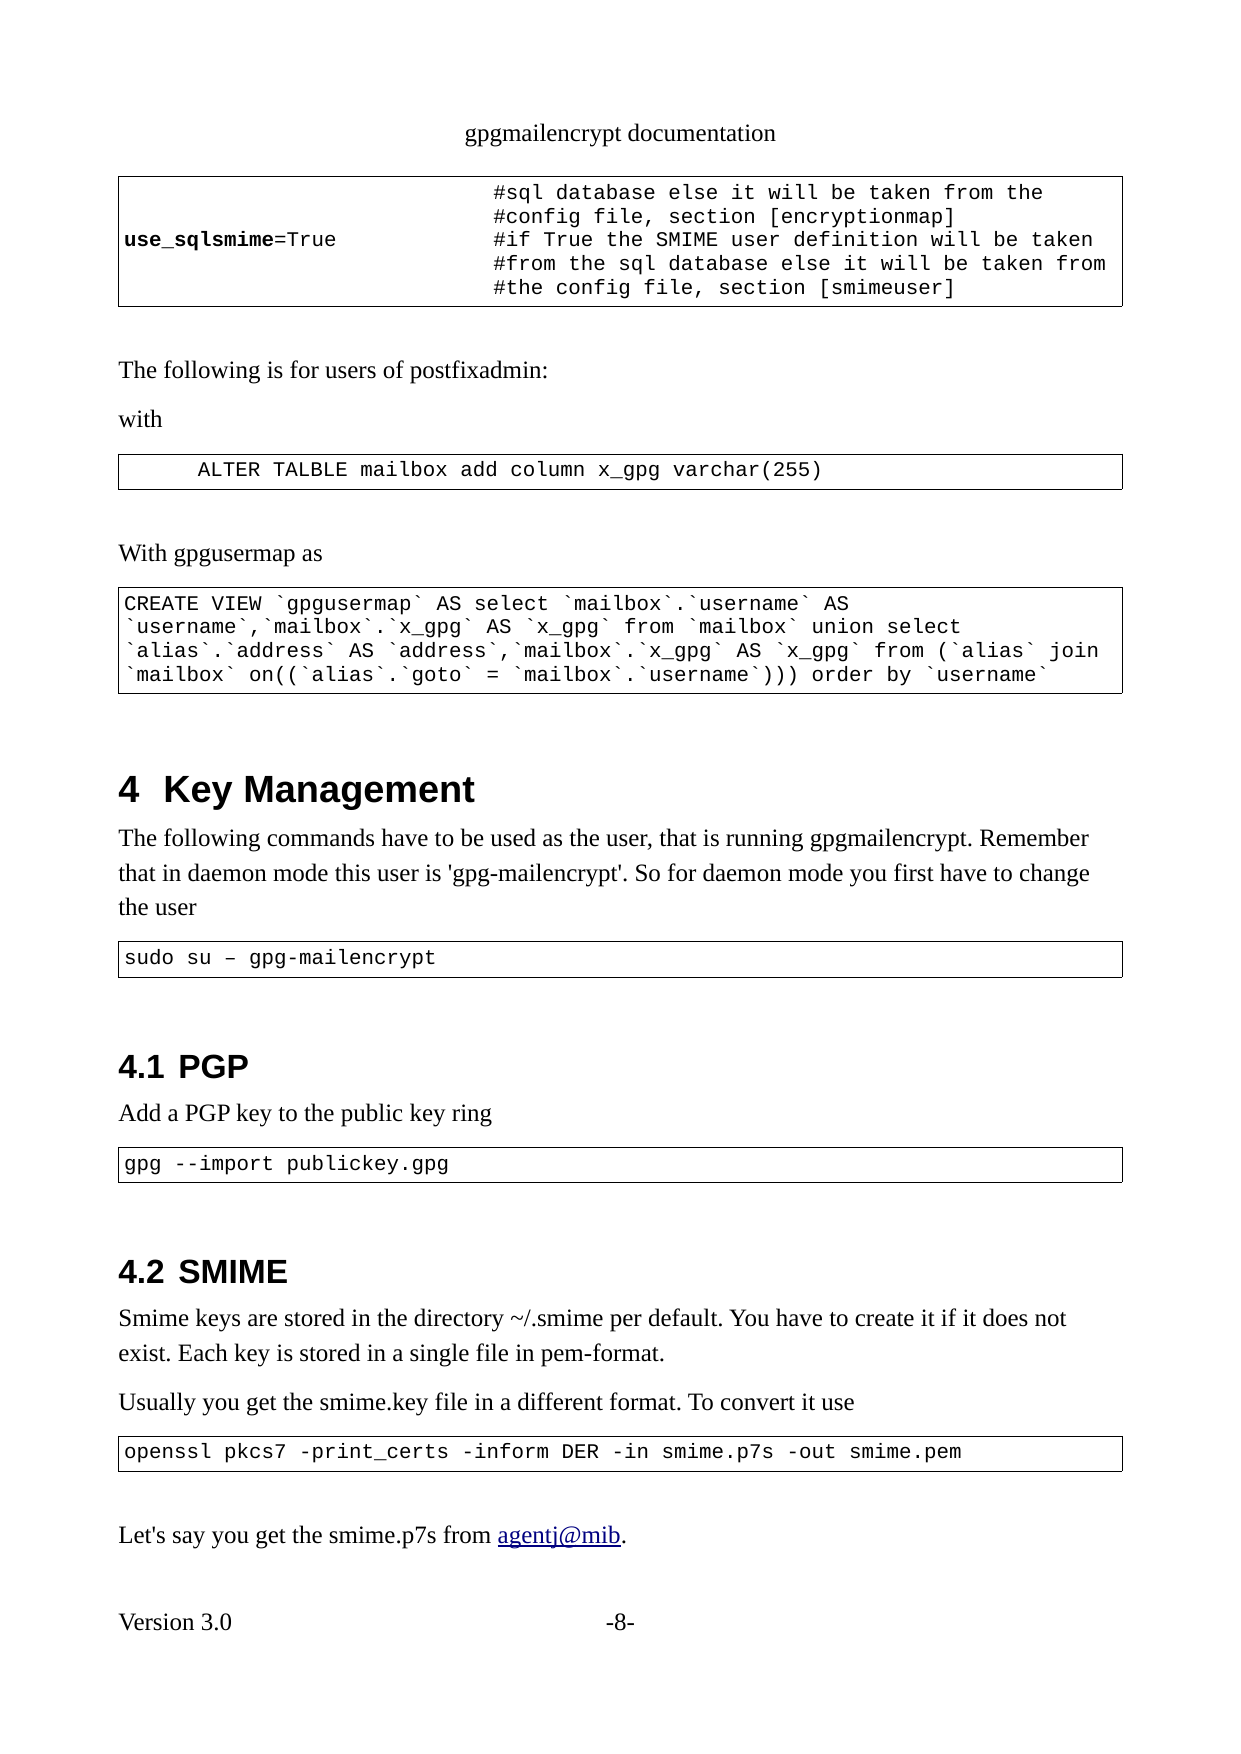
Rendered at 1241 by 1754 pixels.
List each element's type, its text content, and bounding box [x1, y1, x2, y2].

text With gpgusermap as [118, 538, 1122, 567]
text The following is for users of postfixadmin: [118, 355, 1122, 384]
table_header gpg --import publickey.gpg [119, 1148, 1122, 1182]
text Usually you get the smime.key file in a different format. To convert it use [118, 1387, 1122, 1415]
text with [118, 404, 1122, 433]
subtitle Key Management [118, 767, 1122, 811]
table_header openssl pkcs7 -print_certs -inform DER -in smime.p7s -out smime.pem [119, 1437, 1122, 1471]
table_header sudo su – gpg-mailencrypt [119, 942, 1122, 977]
text Add a PGP key to the public key ring [118, 1098, 1122, 1126]
subtitle PGP [118, 1047, 1122, 1085]
table_header #sql database else it will be taken from the #config file, section [encryptionmap] use_sqlsmime=True #if True the SMIME user definition will be taken #from the sql database else it will be taken from #the config file, section [smimeuser] [119, 177, 1122, 306]
subtitle SMIME [118, 1252, 1122, 1291]
table_header ALTER TALBLE mailbox add column x_gpg varchar(255) [119, 455, 1122, 489]
text Let's say you get the smime.p7s from agentj@mib. [118, 1520, 1122, 1549]
text Smime keys are stored in the directory ~/.smime per default. You have to create it if it does not exist. Each key is stored in a single file in pem-format. [118, 1303, 1122, 1366]
text The following commands have to be used as the user, that is running gpgmailencrypt. Remember that in daemon mode this user is 'gpg-mailencrypt'. So for daemon mode you first have to change the user [118, 823, 1122, 921]
table_header CREATE VIEW `gpgusermap` AS select `mailbox`.`username` AS `username`,`mailbox`.`x_gpg` AS `x_gpg` from `mailbox` union select `alias`.`address` AS `address`,`mailbox`.`x_gpg` AS `x_gpg` from (`alias` join `mailbox` on((`alias`.`goto` = `mailbox`.`username`))) order by `username` [119, 588, 1122, 693]
